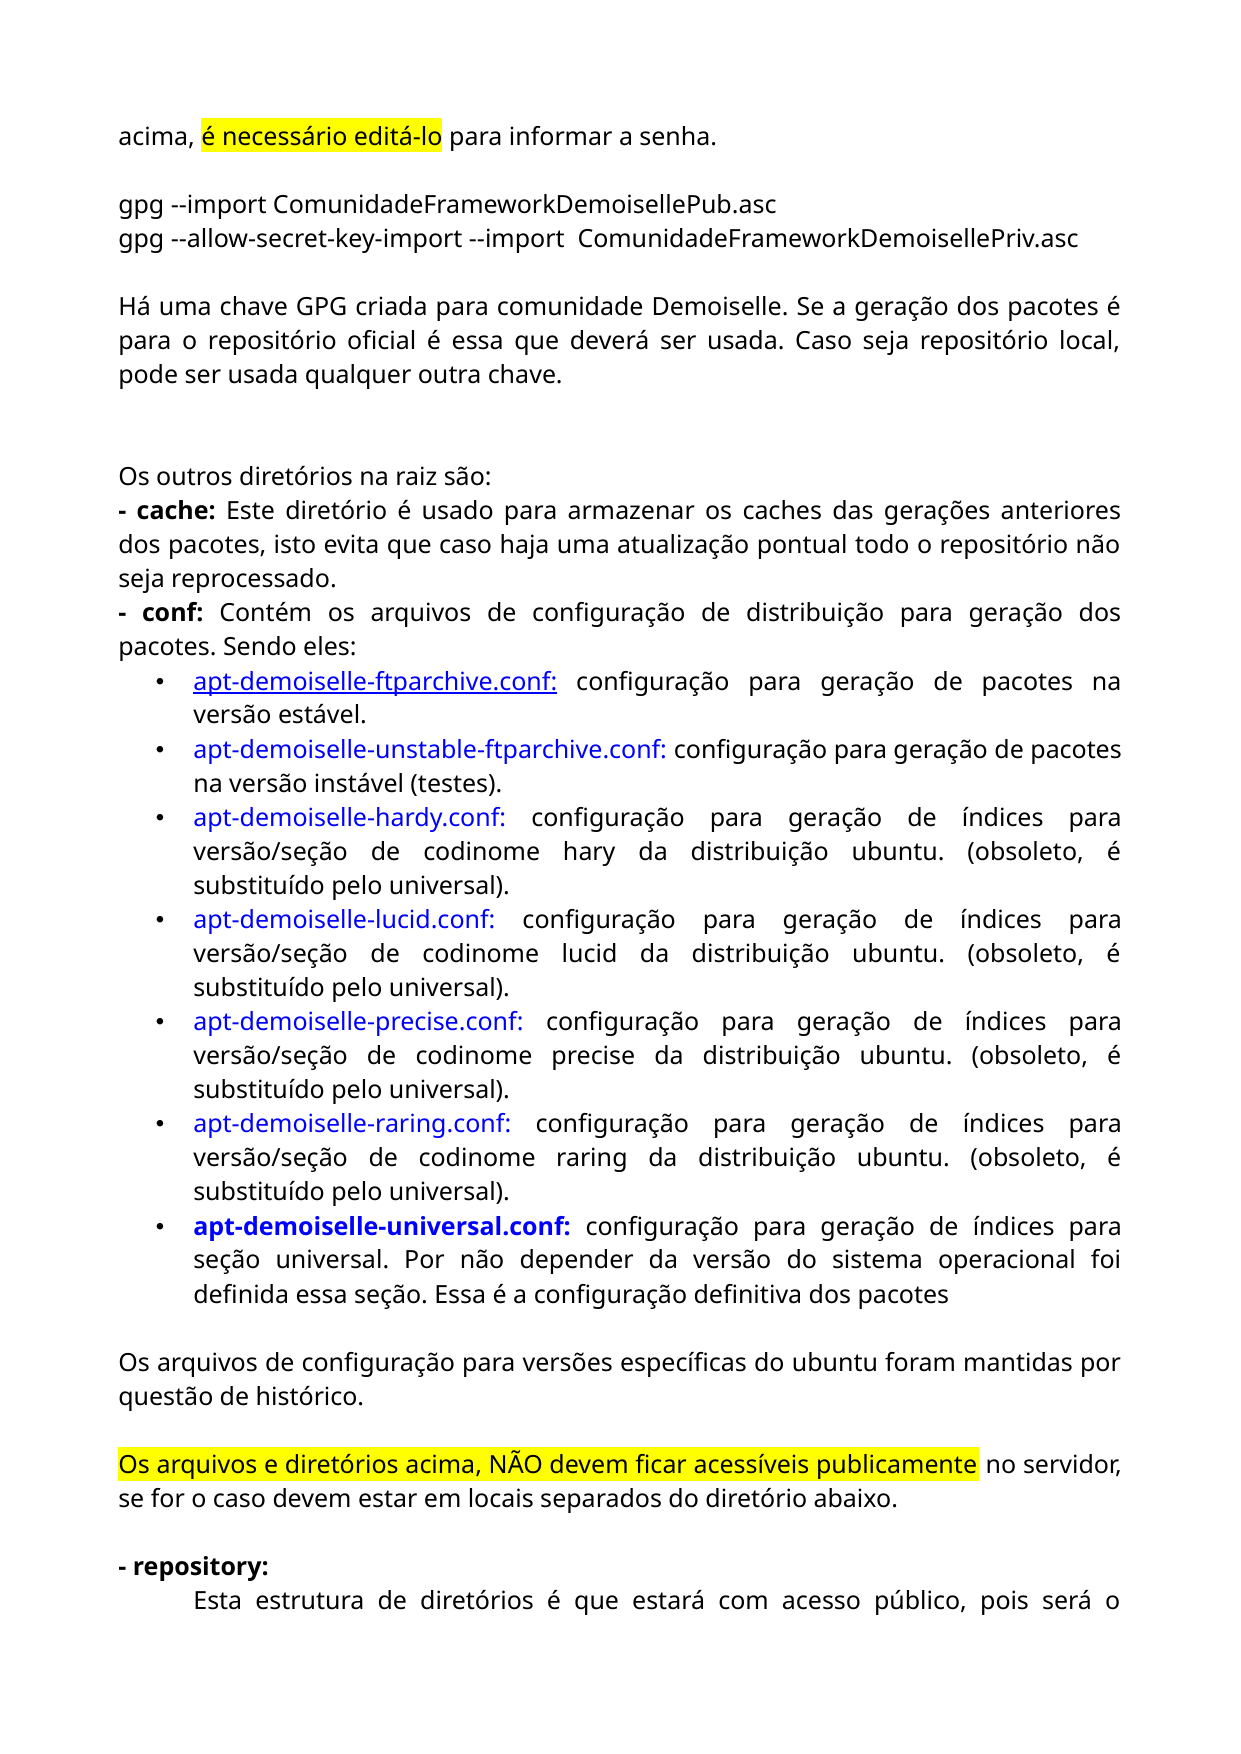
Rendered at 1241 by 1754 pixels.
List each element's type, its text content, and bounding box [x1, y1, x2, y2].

list apt-demoiselle-hardy.conf: configuração para geração de índices para versão/seção de codinome hary da distribuição ubuntu. (obsoleto, é substituído pelo universal). [156, 799, 1122, 902]
list apt-demoiselle-precise.conf: configuração para geração de índices para versão/seção de codinome precise da distribuição ubuntu. (obsoleto, é substituído pelo universal). [156, 1004, 1122, 1106]
text Os arquivos de configuração para versões específicas do ubuntu foram mantidas por questão de histórico. [118, 1344, 1122, 1412]
text - conf: Contém os arquivos de configuração de distribuição para geração dos pacotes. Sendo eles: [118, 595, 1122, 663]
text Há uma chave GPG criada para comunidade Demoiselle. Se a geração dos pacotes é para o repositório oficial é essa que deverá ser usada. Caso seja repositório local, pode ser usada qualquer outra chave. [118, 288, 1122, 391]
list apt-demoiselle-unstable-ftparchive.conf: configuração para geração de pacotes na versão instável (testes). [156, 731, 1122, 799]
list apt-demoiselle-universal.conf: configuração para geração de índices para seção universal. Por não depender da versão do sistema operacional foi definida essa seção. Essa é a configuração definitiva dos pacotes [156, 1208, 1122, 1310]
text gpg --allow-secret-key-import --import ComunidadeFrameworkDemoisellePriv.asc [118, 220, 1122, 254]
list apt-demoiselle-ftparchive.conf: configuração para geração de pacotes na versão estável. [156, 663, 1122, 731]
text Os arquivos e diretórios acima, NÃO devem ficar acessíveis publicamente no servidor, se for o caso devem estar em locais separados do diretório abaixo. [118, 1447, 1122, 1515]
text gpg --import ComunidadeFrameworkDemoisellePub.asc [118, 186, 1122, 220]
list apt-demoiselle-lucid.conf: configuração para geração de índices para versão/seção de codinome lucid da distribuição ubuntu. (obsoleto, é substituído pelo universal). [156, 902, 1122, 1004]
text Esta estrutura de diretórios é que estará com acesso público, pois será o [118, 1583, 1122, 1617]
text - repository: [118, 1549, 1122, 1583]
text Os outros diretórios na raiz são: [118, 459, 1122, 493]
text acima, é necessário editá-lo para informar a senha. [118, 118, 1122, 152]
list apt-demoiselle-raring.conf: configuração para geração de índices para versão/seção de codinome raring da distribuição ubuntu. (obsoleto, é substituído pelo universal). [156, 1106, 1122, 1208]
text - cache: Este diretório é usado para armazenar os caches das gerações anteriores dos pacotes, isto evita que caso haja uma atualização pontual todo o repositório não seja reprocessado. [118, 493, 1122, 595]
